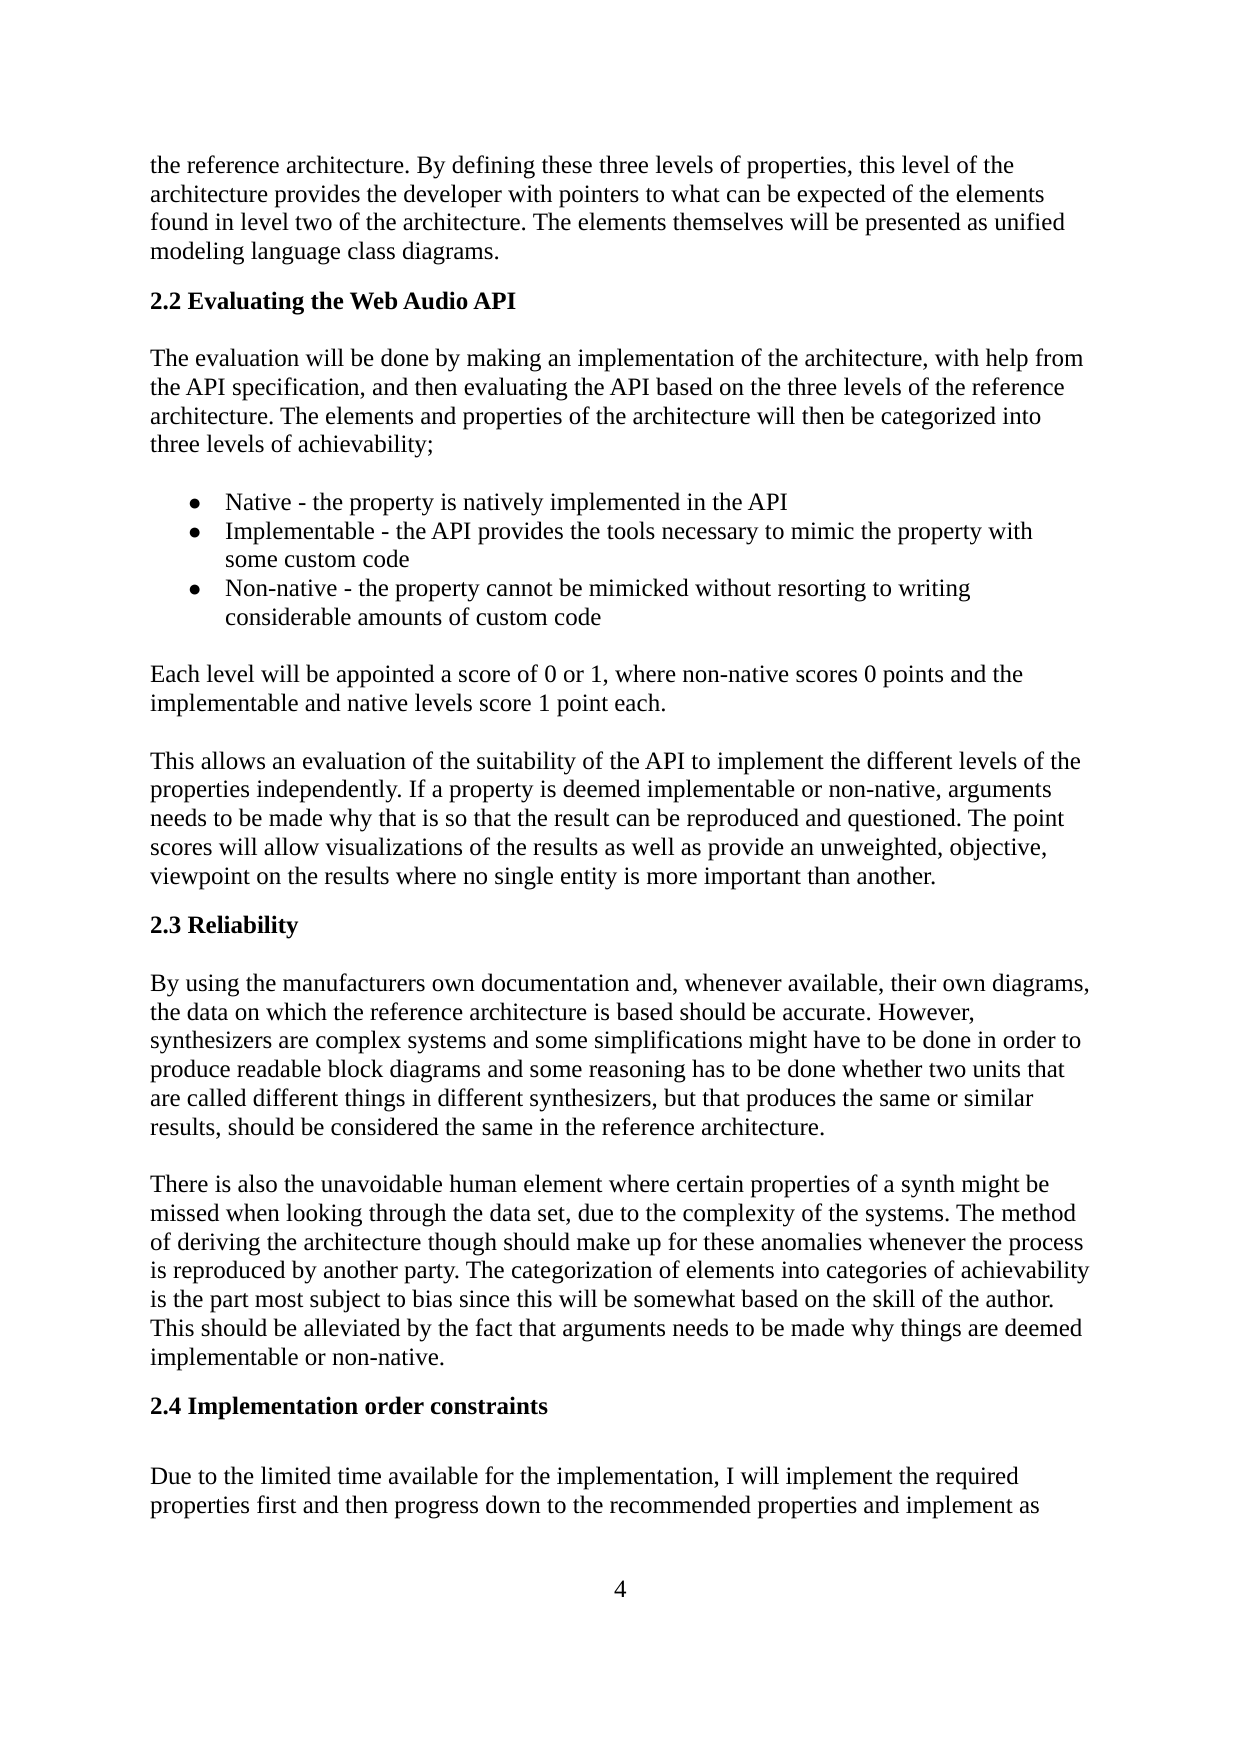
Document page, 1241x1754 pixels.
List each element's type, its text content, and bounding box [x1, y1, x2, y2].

text There is also the unavoidable human element where certain properties of a synth might be missed when looking through the data set, due to the complexity of the systems. The method of deriving the architecture though should make up for these anomalies whenever the process is reproduced by another party. The categorization of elements into categories of achievability is the part most subject to bias since this will be somewhat based on the skill of the author. This should be alleviated by the fact that arguments needs to be made why things are deemed implementable or non-native. [150, 1169, 1090, 1370]
text the reference architecture. By defining these three levels of properties, this level of the architecture provides the developer with pointers to what can be expected of the elements found in level two of the architecture. The elements themselves will be presented as unified modeling language class diagrams. [150, 150, 1090, 265]
text The evaluation will be done by making an implementation of the architecture, with help from the API specification, and then evaluating the API based on the three levels of the reference architecture. The elements and properties of the architecture will then be categorized into three levels of achievability; [150, 343, 1090, 458]
subtitle 2.2 Evaluating the Web Audio API [150, 286, 1090, 314]
text Each level will be appointed a score of 0 or 1, where non-native scores 0 points and the implementable and native levels score 1 point each. [150, 659, 1090, 717]
list Native - the property is natively implemented in the API [188, 487, 1090, 516]
text By using the manufacturers own documentation and, whenever available, their own diagrams, the data on which the reference architecture is based should be accurate. However, synthesizers are complex systems and some simplifications might have to be done in order to produce readable block diagrams and some reasoning has to be done whether two units that are called different things in different synthesizers, but that produces the same or similar results, should be considered the same in the reference architecture. [150, 968, 1090, 1140]
text Due to the limited time available for the implementation, I will implement the required properties first and then progress down to the recommended properties and implement as [150, 1461, 1090, 1519]
subtitle 2.3 Reliability [150, 910, 1090, 939]
list Non-native - the property cannot be mimicked without resorting to writing considerable amounts of custom code [188, 573, 1090, 631]
text This allows an evaluation of the suitability of the API to implement the different levels of the properties independently. If a property is deemed implementable or non-native, arguments needs to be made why that is so that the result can be reproduced and questioned. The point scores will allow visualizations of the results as well as provide an unweighted, objective, viewpoint on the results where no single entity is more important than another. [150, 746, 1090, 889]
subtitle 2.4 Implementation order constraints [150, 1391, 1090, 1420]
list Implementable - the API provides the tools necessary to mimic the property with some custom code [188, 516, 1090, 573]
